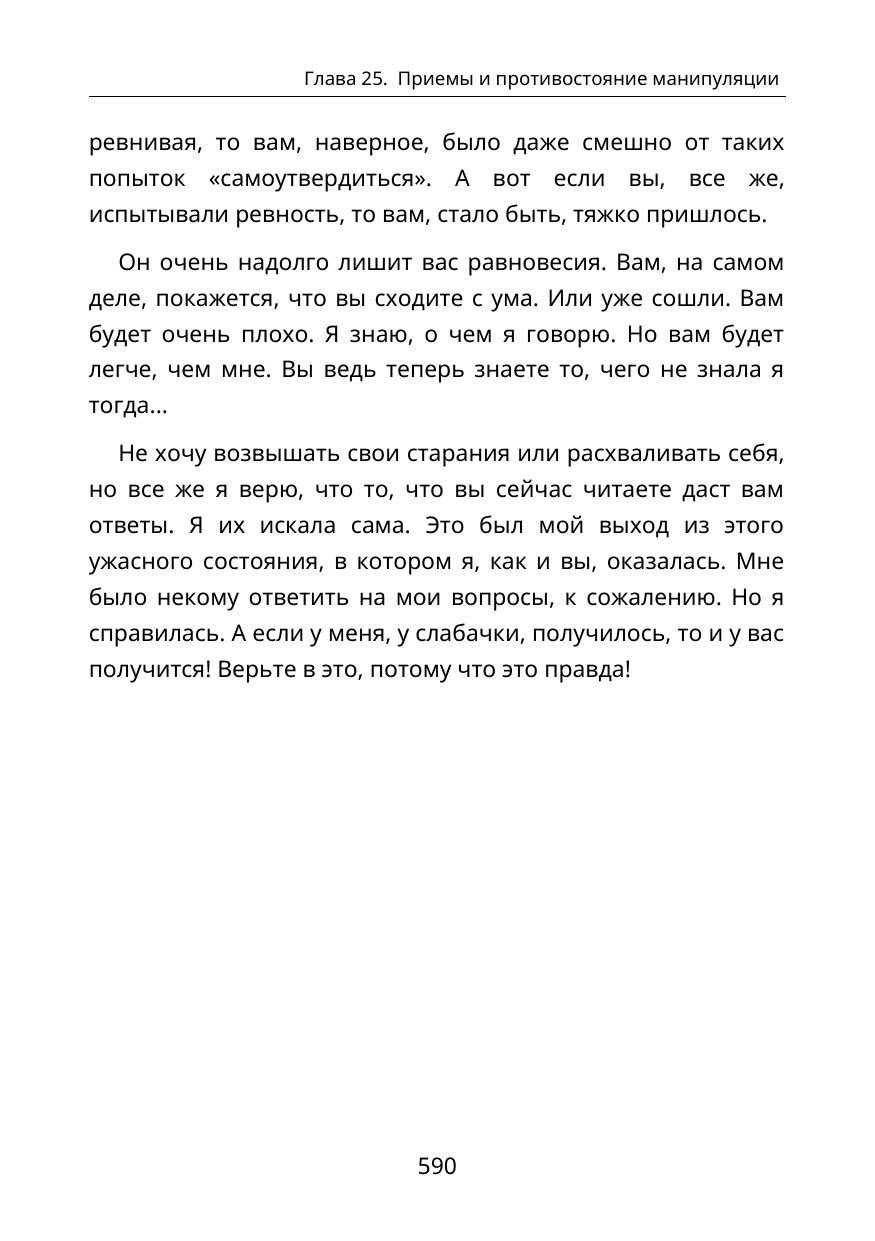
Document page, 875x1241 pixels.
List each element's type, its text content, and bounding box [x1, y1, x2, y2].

text Он очень надолго лишит вас равновесия. Вам, на самом деле, покажется, что вы сходите с ума. Или уже сошли. Вам будет очень плохо. Я знаю, о чем я говорю. Но вам будет легче, чем мне. Вы ведь теперь знаете то, чего не знала я тогда... [88, 246, 786, 421]
text ревнивая, то вам, наверное, было даже смешно от таких попыток «самоутвердиться». А вот если вы, все же, испытывали ревность, то вам, стало быть, тяжко пришлось. [88, 126, 786, 229]
text Не хочу возвышать свои старания или расхваливать себя, но все же я верю, что то, что вы сейчас читаете даст вам ответы. Я их искала сама. Это был мой выход из этого ужасного состояния, в котором я, как и вы, оказалась. Мне было некому ответить на мои вопросы, к сожалению. Но я справилась. А если у меня, у слабачки, получилось, то и у вас получится! Верьте в это, потому что это правда! [88, 437, 786, 684]
